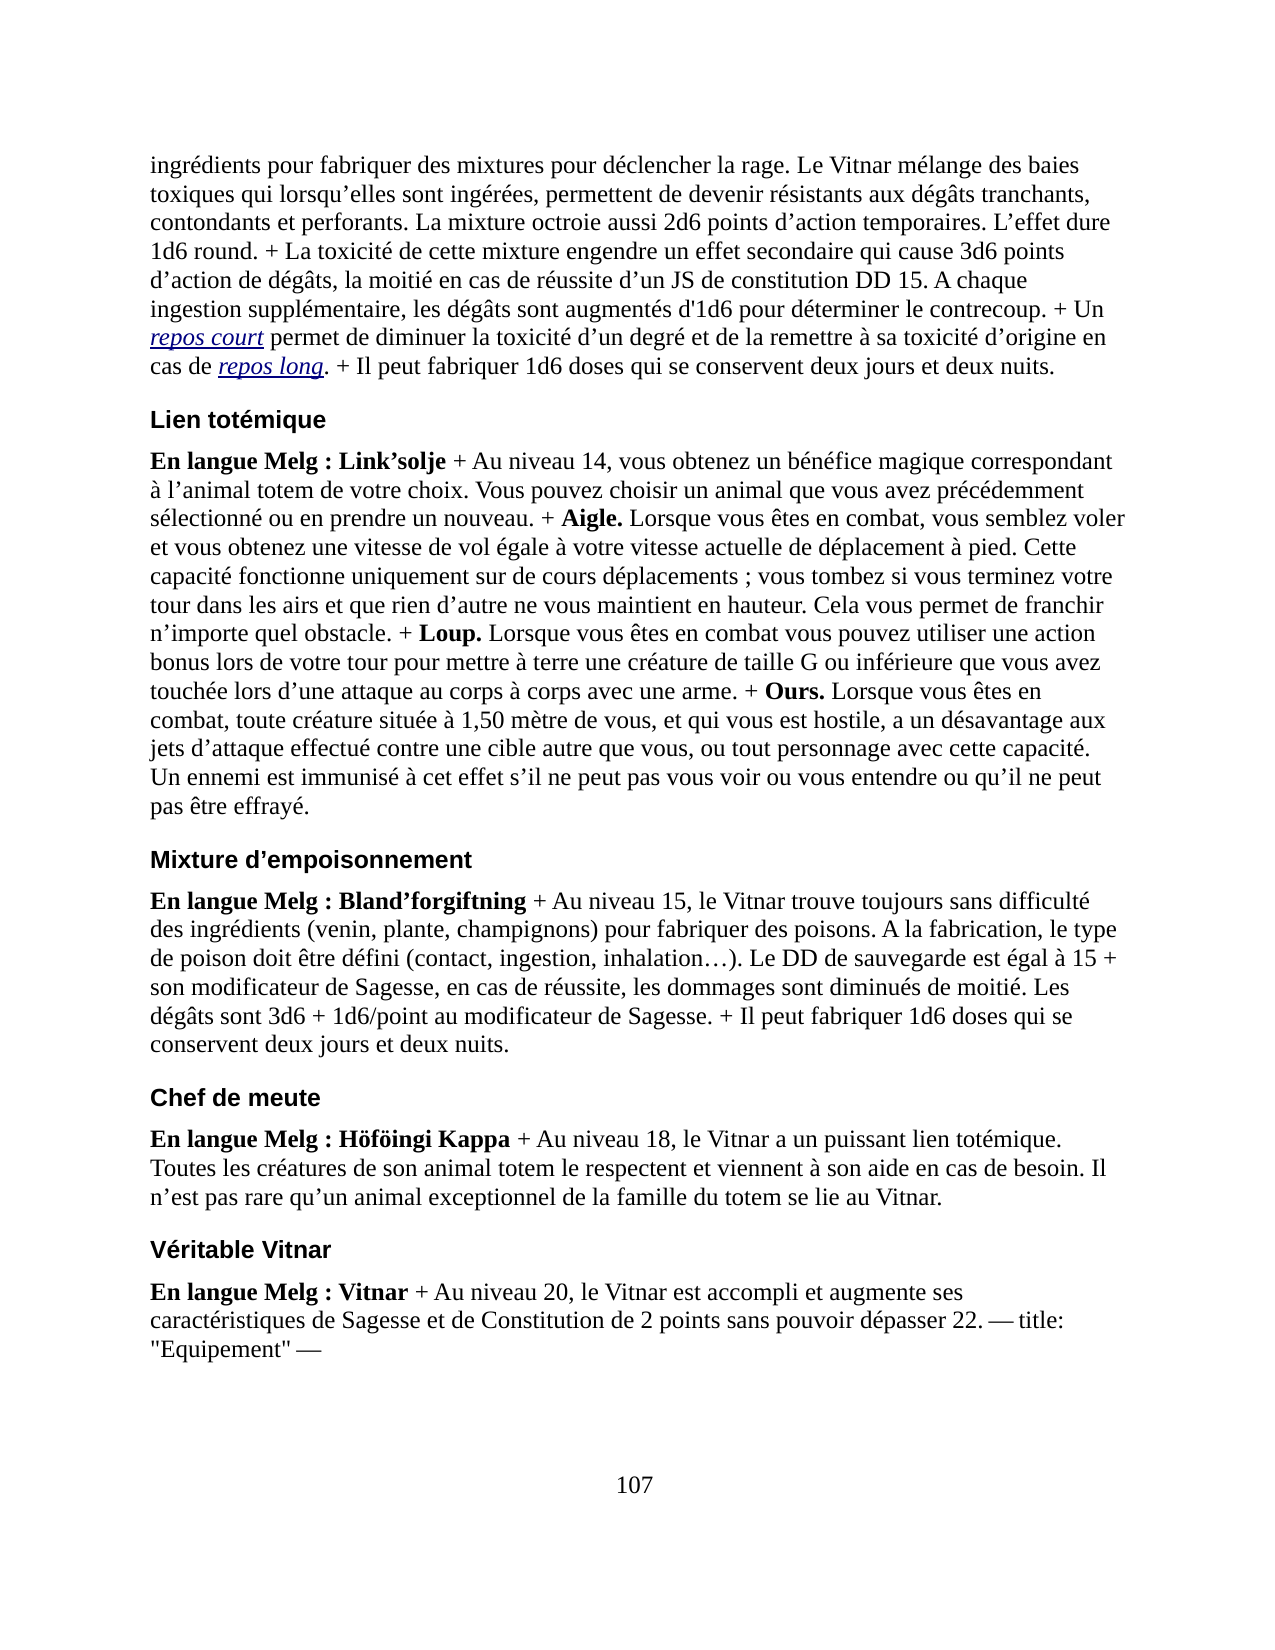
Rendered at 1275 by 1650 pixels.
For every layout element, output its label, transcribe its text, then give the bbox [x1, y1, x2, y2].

subtitle Véritable Vitnar [150, 1236, 1125, 1264]
text En langue Melg : Bland’forgiftning + Au niveau 15, le Vitnar trouve toujours sans difficulté des ingrédients (venin, plante, champignons) pour fabriquer des poisons. A la fabrication, le type de poison doit être défini (contact, ingestion, inhalation…​). Le DD de sauvegarde est égal à 15 + son modificateur de Sagesse, en cas de réussite, les dommages sont diminués de moitié. Les dégâts sont 3d6 + 1d6/point au modificateur de Sagesse. + Il peut fabriquer 1d6 doses qui se conservent deux jours et deux nuits. [150, 886, 1125, 1058]
text ingrédients pour fabriquer des mixtures pour déclencher la rage. Le Vitnar mélange des baies toxiques qui lorsqu’elles sont ingérées, permettent de devenir résistants aux dégâts tranchants, contondants et perforants. La mixture octroie aussi 2d6 points d’action temporaires. L’effet dure 1d6 round. + La toxicité de cette mixture engendre un effet secondaire qui cause 3d6 points d’action de dégâts, la moitié en cas de réussite d’un JS de constitution DD 15. A chaque ingestion supplémentaire, les dégâts sont augmentés d'1d6 pour déterminer le contrecoup. + Un repos court permet de diminuer la toxicité d’un degré et de la remettre à sa toxicité d’origine en cas de repos long. + Il peut fabriquer 1d6 doses qui se conservent deux jours et deux nuits. [150, 150, 1125, 380]
subtitle Lien totémique [150, 405, 1125, 433]
text En langue Melg : Link’solje + Au niveau 14, vous obtenez un bénéfice magique correspondant à l’animal totem de votre choix. Vous pouvez choisir un animal que vous avez précédemment sélectionné ou en prendre un nouveau. + Aigle. Lorsque vous êtes en combat, vous semblez voler et vous obtenez une vitesse de vol égale à votre vitesse actuelle de déplacement à pied. Cette capacité fonctionne uniquement sur de cours déplacements ; vous tombez si vous terminez votre tour dans les airs et que rien d’autre ne vous maintient en hauteur. Cela vous permet de franchir n’importe quel obstacle. + Loup. Lorsque vous êtes en combat vous pouvez utiliser une action bonus lors de votre tour pour mettre à terre une créature de taille G ou inférieure que vous avez touchée lors d’une attaque au corps à corps avec une arme. + Ours. Lorsque vous êtes en combat, toute créature située à 1,50 mètre de vous, et qui vous est hostile, a un désavantage aux jets d’attaque effectué contre une cible autre que vous, ou tout personnage avec cette capacité. Un ennemi est immunisé à cet effet s’il ne peut pas vous voir ou vous entendre ou qu’il ne peut pas être effrayé. [150, 446, 1125, 820]
subtitle Mixture d’empoisonnement [150, 845, 1125, 873]
text En langue Melg : Höföingi Kappa + Au niveau 18, le Vitnar a un puissant lien totémique. Toutes les créatures de son animal totem le respectent et viennent à son aide en cas de besoin. Il n’est pas rare qu’un animal exceptionnel de la famille du totem se lie au Vitnar. [150, 1124, 1125, 1211]
subtitle Chef de meute [150, 1083, 1125, 1112]
text En langue Melg : Vitnar + Au niveau 20, le Vitnar est accompli et augmente ses caractéristiques de Sagesse et de Constitution de 2 points sans pouvoir dépasser 22. — title: "Equipement" — [150, 1277, 1125, 1363]
